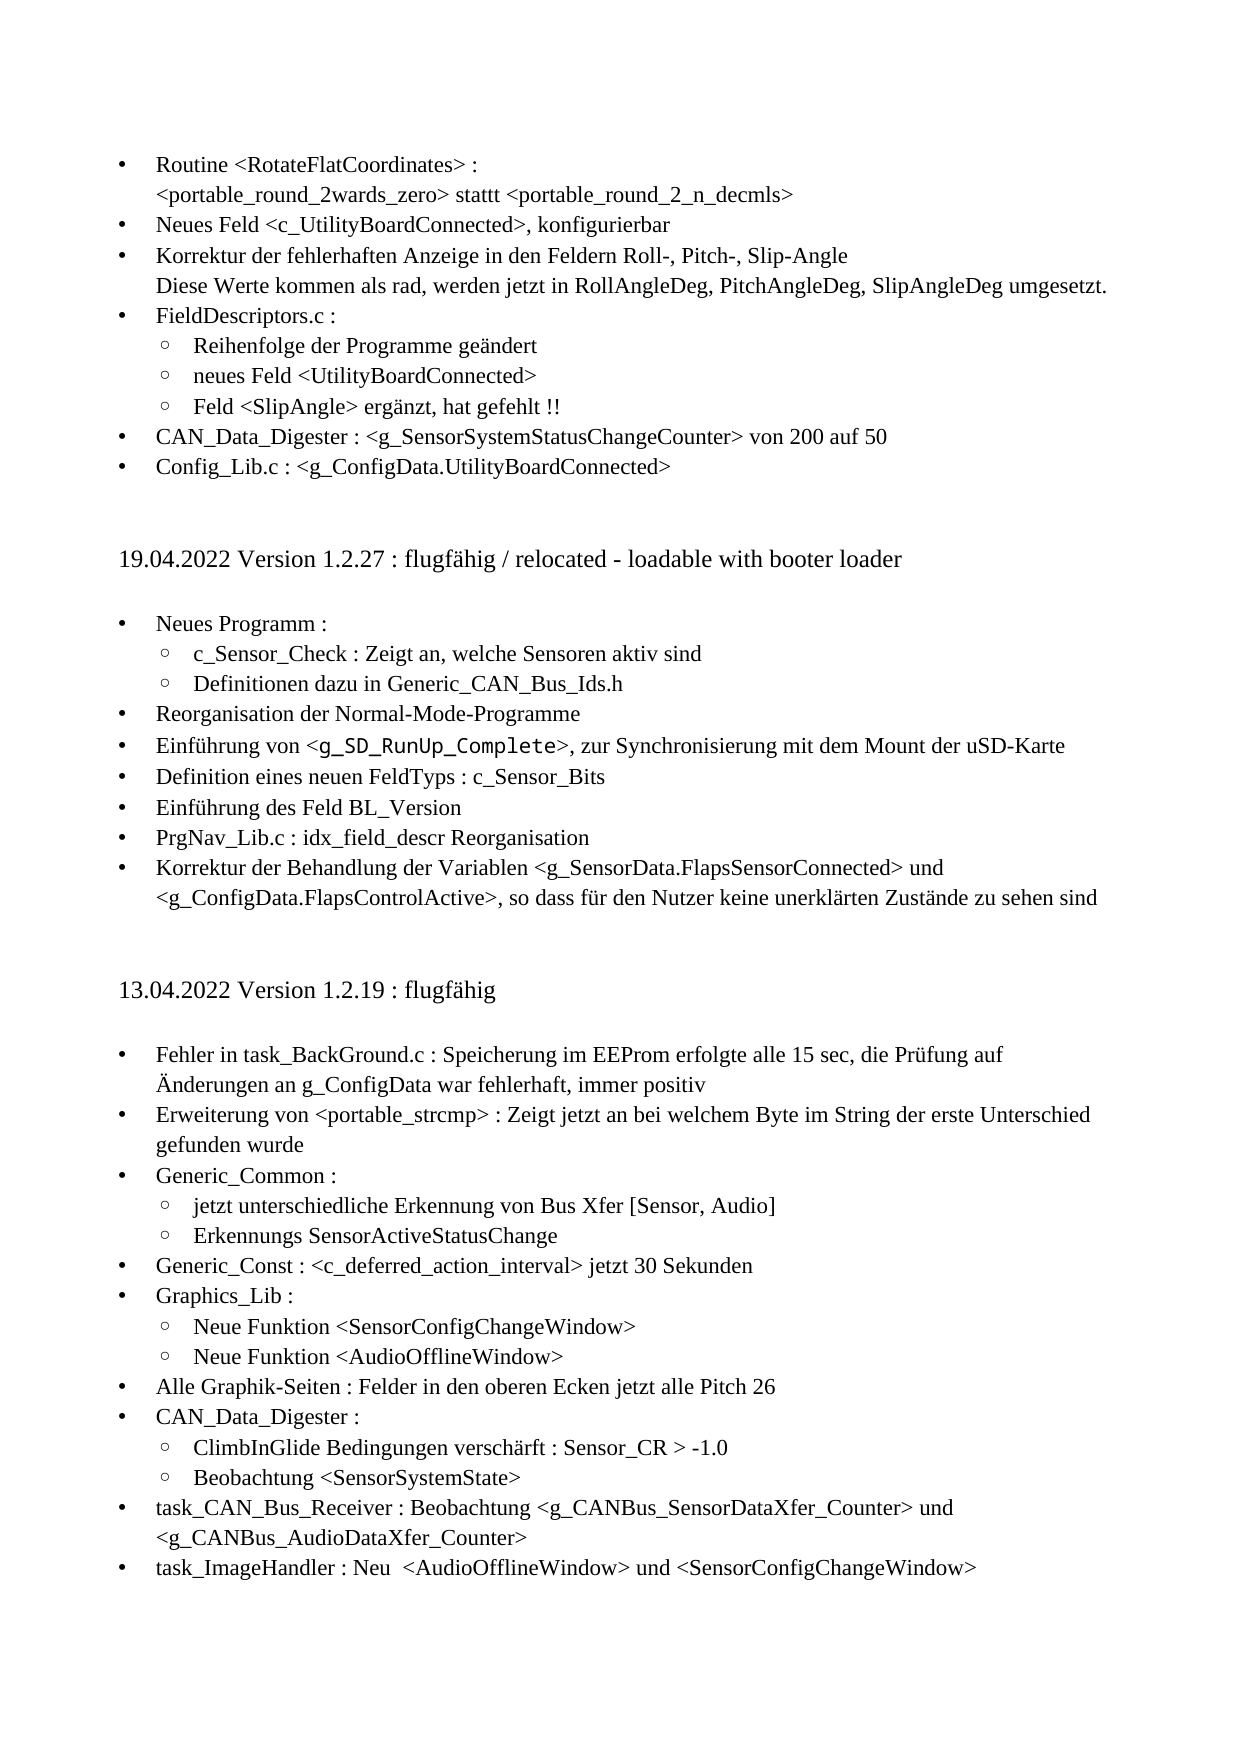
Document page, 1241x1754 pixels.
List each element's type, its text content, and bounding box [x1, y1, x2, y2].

list FieldDescriptors.c : [118, 302, 1122, 328]
list neues Feld <UtilityBoardConnected> [156, 363, 1122, 389]
list c_Sensor_Check : Zeigt an, welche Sensoren aktiv sind [156, 640, 1122, 666]
list Generic_Const : <c_deferred_action_interval> jetzt 30 Sekunden [118, 1252, 1122, 1279]
list Erkennungs SensorActiveStatusChange [156, 1222, 1122, 1248]
list Beobachtung <SensorSystemState> [156, 1464, 1122, 1490]
list task_CAN_Bus_Receiver : Beobachtung <g_CANBus_SensorDataXfer_Counter> und <g_CANBus_AudioDataXfer_Counter> [118, 1494, 1122, 1551]
list task_ImageHandler : Neu <AudioOfflineWindow> und <SensorConfigChangeWindow> [118, 1554, 1122, 1581]
text 19.04.2022 Version 1.2.27 : flugfähig / relocated - loadable with booter loader [118, 544, 1122, 573]
text 13.04.2022 Version 1.2.19 : flugfähig [118, 975, 1122, 1003]
list Definitionen dazu in Generic_CAN_Bus_Ids.h [156, 670, 1122, 697]
list jetzt unterschiedliche Erkennung von Bus Xfer [Sensor, Audio] [156, 1192, 1122, 1218]
list Routine <RotateFlatCoordinates> : <portable_round_2wards_zero> stattt <portable_round_2_n_decmls> [118, 151, 1122, 208]
list Neue Funktion <AudioOfflineWindow> [156, 1343, 1122, 1369]
list Definition eines neuen FeldTyps : c_Sensor_Bits [118, 763, 1122, 790]
list Reorganisation der Normal-Mode-Programme [118, 701, 1122, 727]
list Graphics_Lib : [118, 1282, 1122, 1309]
list Korrektur der fehlerhaften Anzeige in den Feldern Roll-, Pitch-, Slip-Angle Diese Werte kommen als rad, werden jetzt in RollAngleDeg, PitchAngleDeg, SlipAngleDeg umgesetzt. [118, 242, 1122, 298]
list Einführung von <g_SD_RunUp_Complete>, zur Synchronisierung mit dem Mount der uSD-Karte [118, 731, 1122, 759]
list Alle Graphik-Seiten : Felder in den oberen Ecken jetzt alle Pitch 26 [118, 1373, 1122, 1399]
list Feld <SlipAngle> ergänzt, hat gefehlt !! [156, 393, 1122, 419]
list Generic_Common : [118, 1162, 1122, 1188]
list Einführung des Feld BL_Version [118, 793, 1122, 820]
list CAN_Data_Digester : <g_SensorSystemStatusChangeCounter> von 200 auf 50 [118, 423, 1122, 449]
list PrgNav_Lib.c : idx_field_descr Reorganisation [118, 824, 1122, 850]
list ClimbInGlide Bedingungen verschärft : Sensor_CR > -1.0 [156, 1433, 1122, 1460]
list Neues Programm : [118, 610, 1122, 636]
list Neue Funktion <SensorConfigChangeWindow> [156, 1313, 1122, 1339]
list CAN_Data_Digester : [118, 1403, 1122, 1430]
list Neues Feld <c_UtilityBoardConnected>, konfigurierbar [118, 212, 1122, 238]
list Fehler in task_BackGround.c : Speicherung im EEProm erfolgte alle 15 sec, die Prüfung auf Änderungen an g_ConfigData war fehlerhaft, immer positiv [118, 1041, 1122, 1097]
list Erweiterung von <portable_strcmp> : Zeigt jetzt an bei welchem Byte im String der erste Unterschied gefunden wurde [118, 1101, 1122, 1158]
list Korrektur der Behandlung der Variablen <g_SensorData.FlapsSensorConnected> und <g_ConfigData.FlapsControlActive>, so dass für den Nutzer keine unerklärten Zustände zu sehen sind [118, 854, 1122, 911]
list Config_Lib.c : <g_ConfigData.UtilityBoardConnected> [118, 453, 1122, 479]
list Reihenfolge der Programme geändert [156, 332, 1122, 359]
